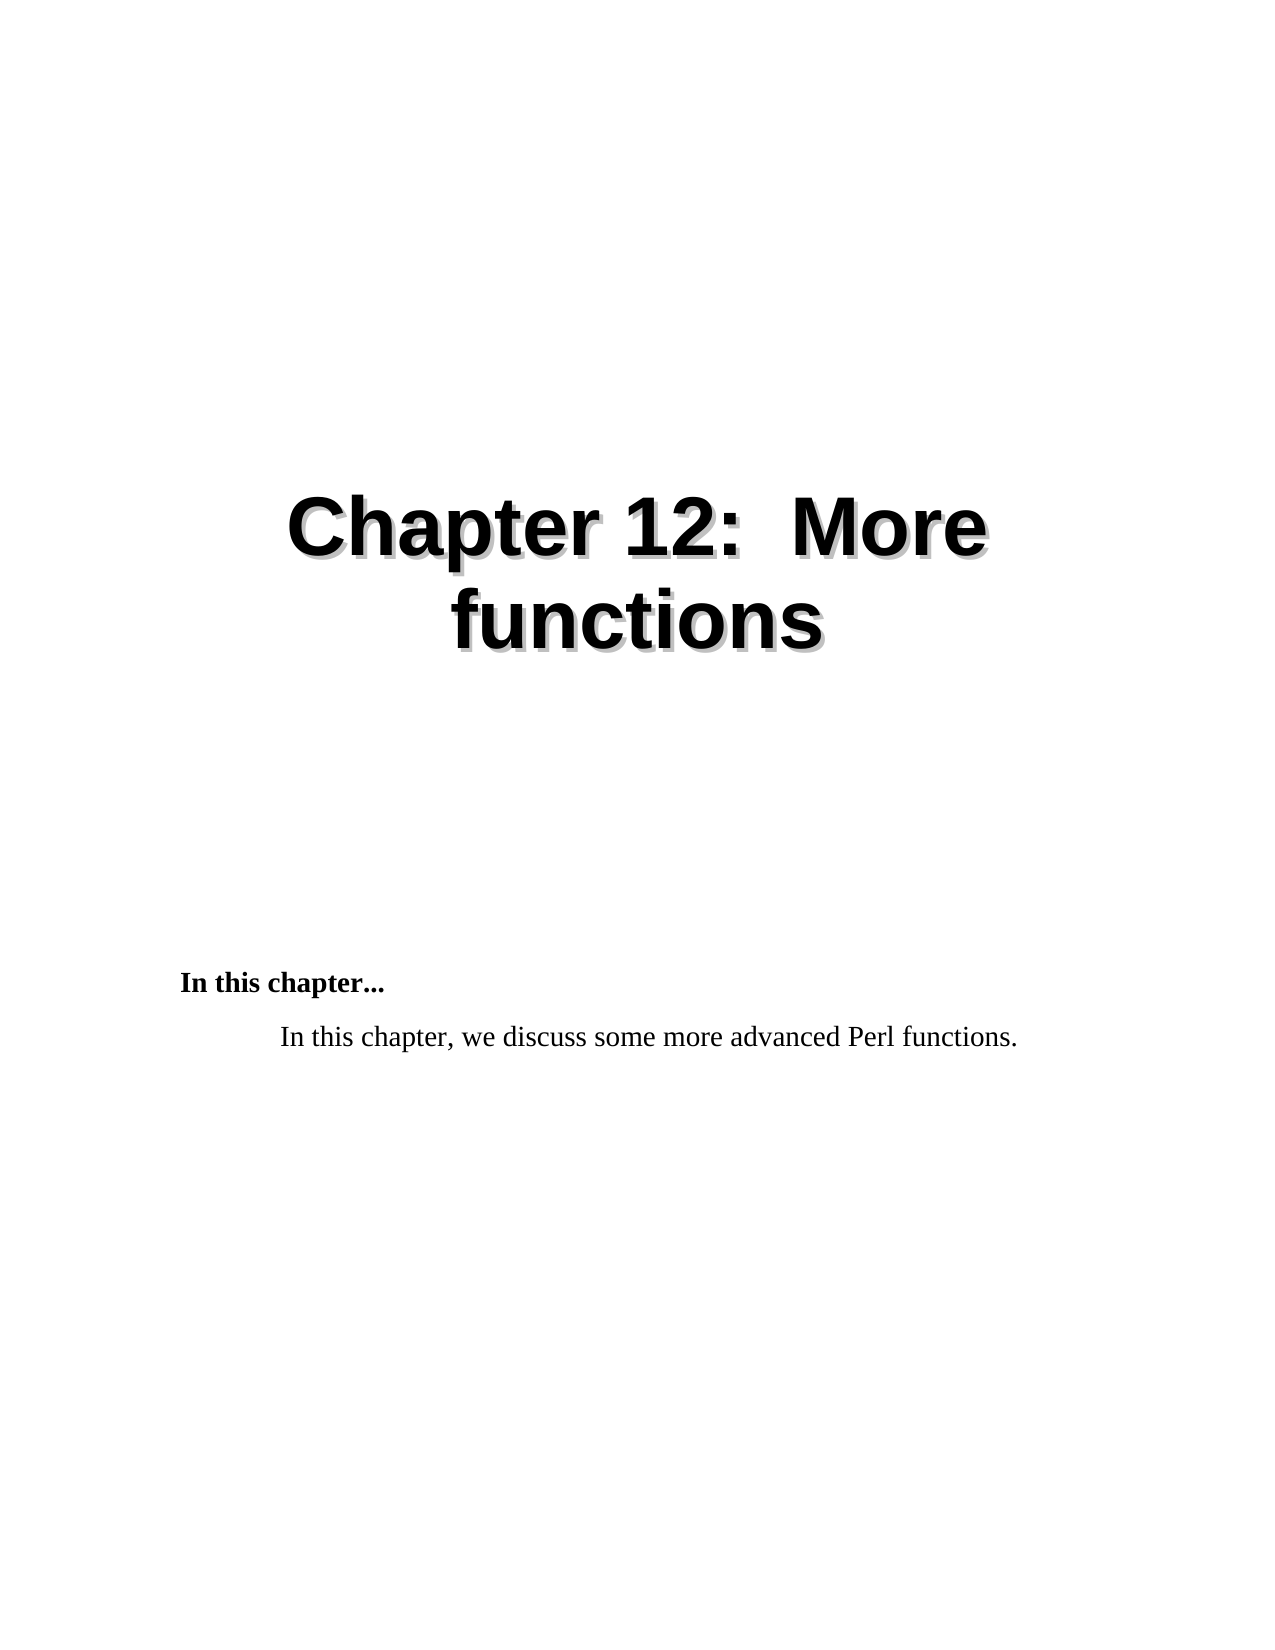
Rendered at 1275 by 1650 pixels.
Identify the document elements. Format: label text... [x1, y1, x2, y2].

text In this chapter... [180, 966, 1095, 998]
text In this chapter, we discuss some more advanced Perl functions. [280, 1020, 1095, 1053]
subtitle More functions [180, 480, 1095, 666]
